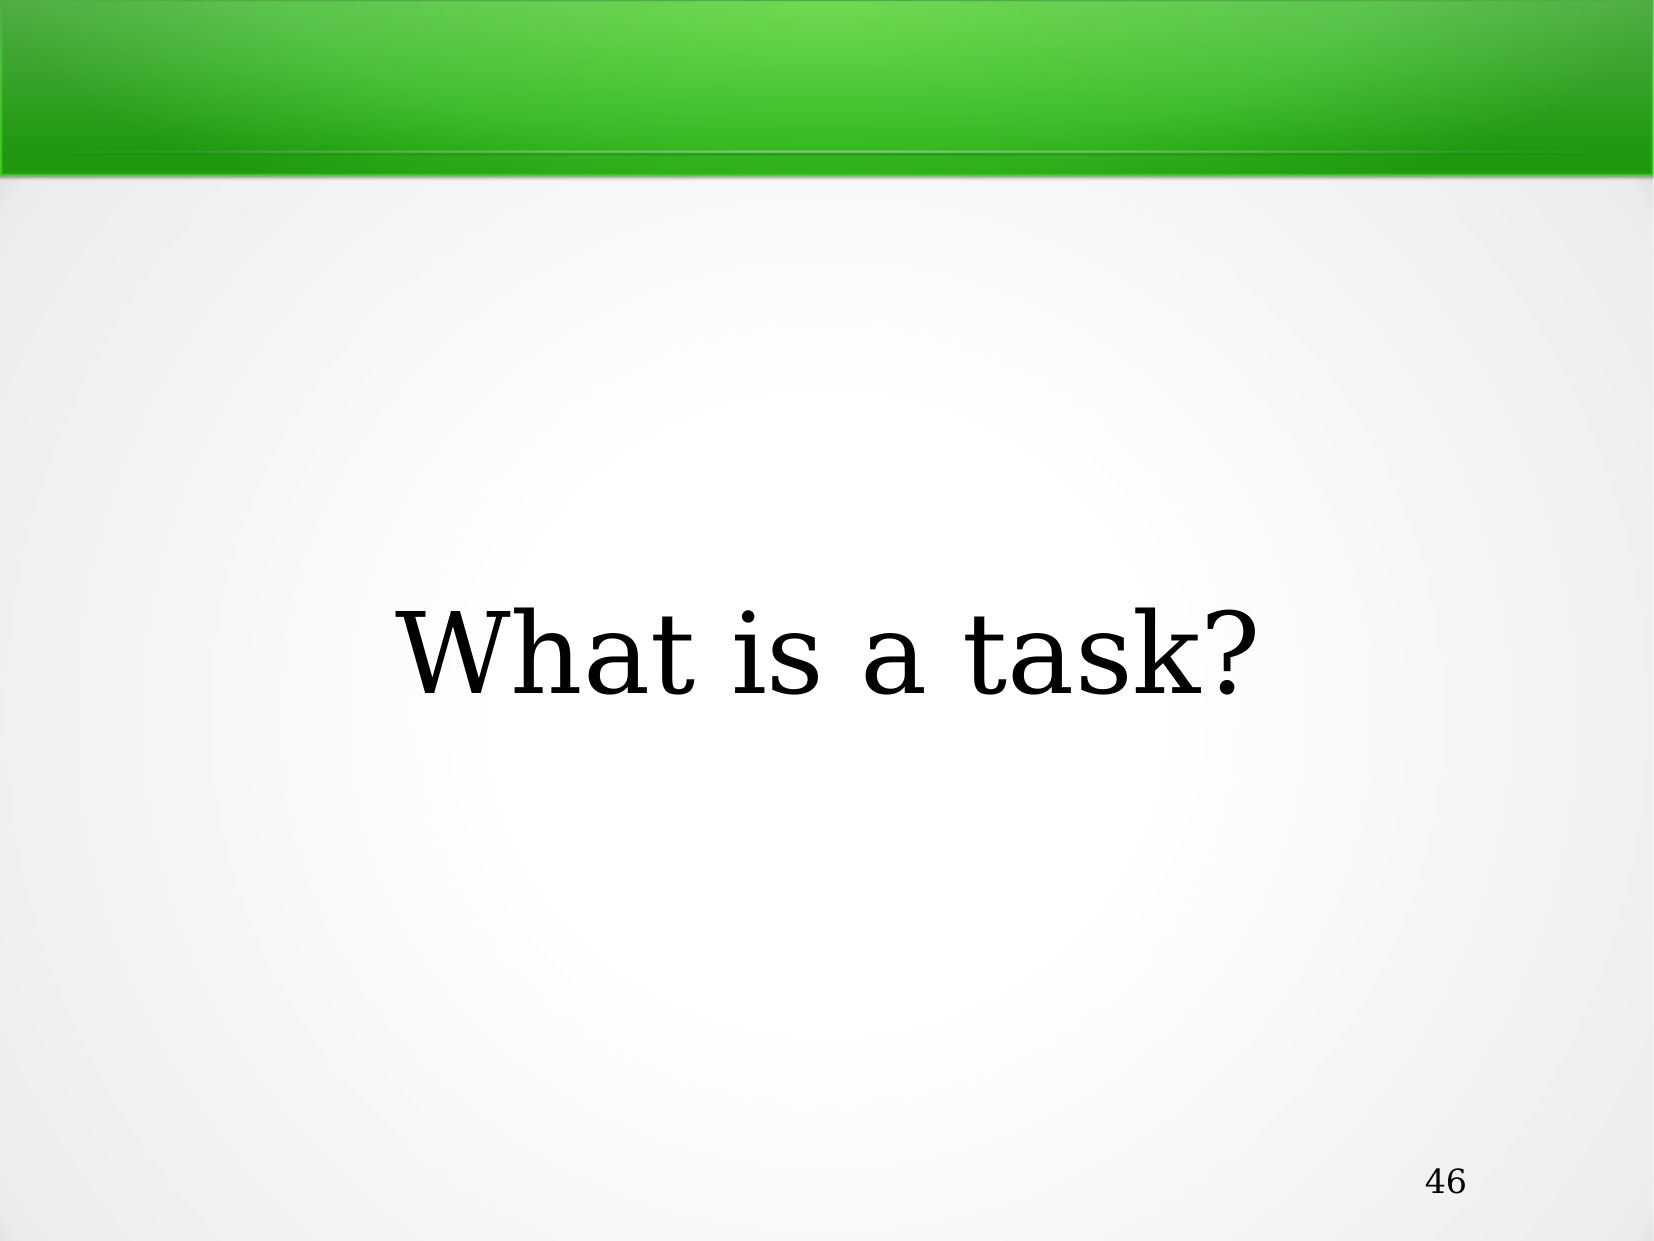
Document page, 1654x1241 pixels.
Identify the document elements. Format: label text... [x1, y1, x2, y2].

text_box What is a task? [183, 596, 1474, 837]
picture [0, 0, 1654, 1241]
